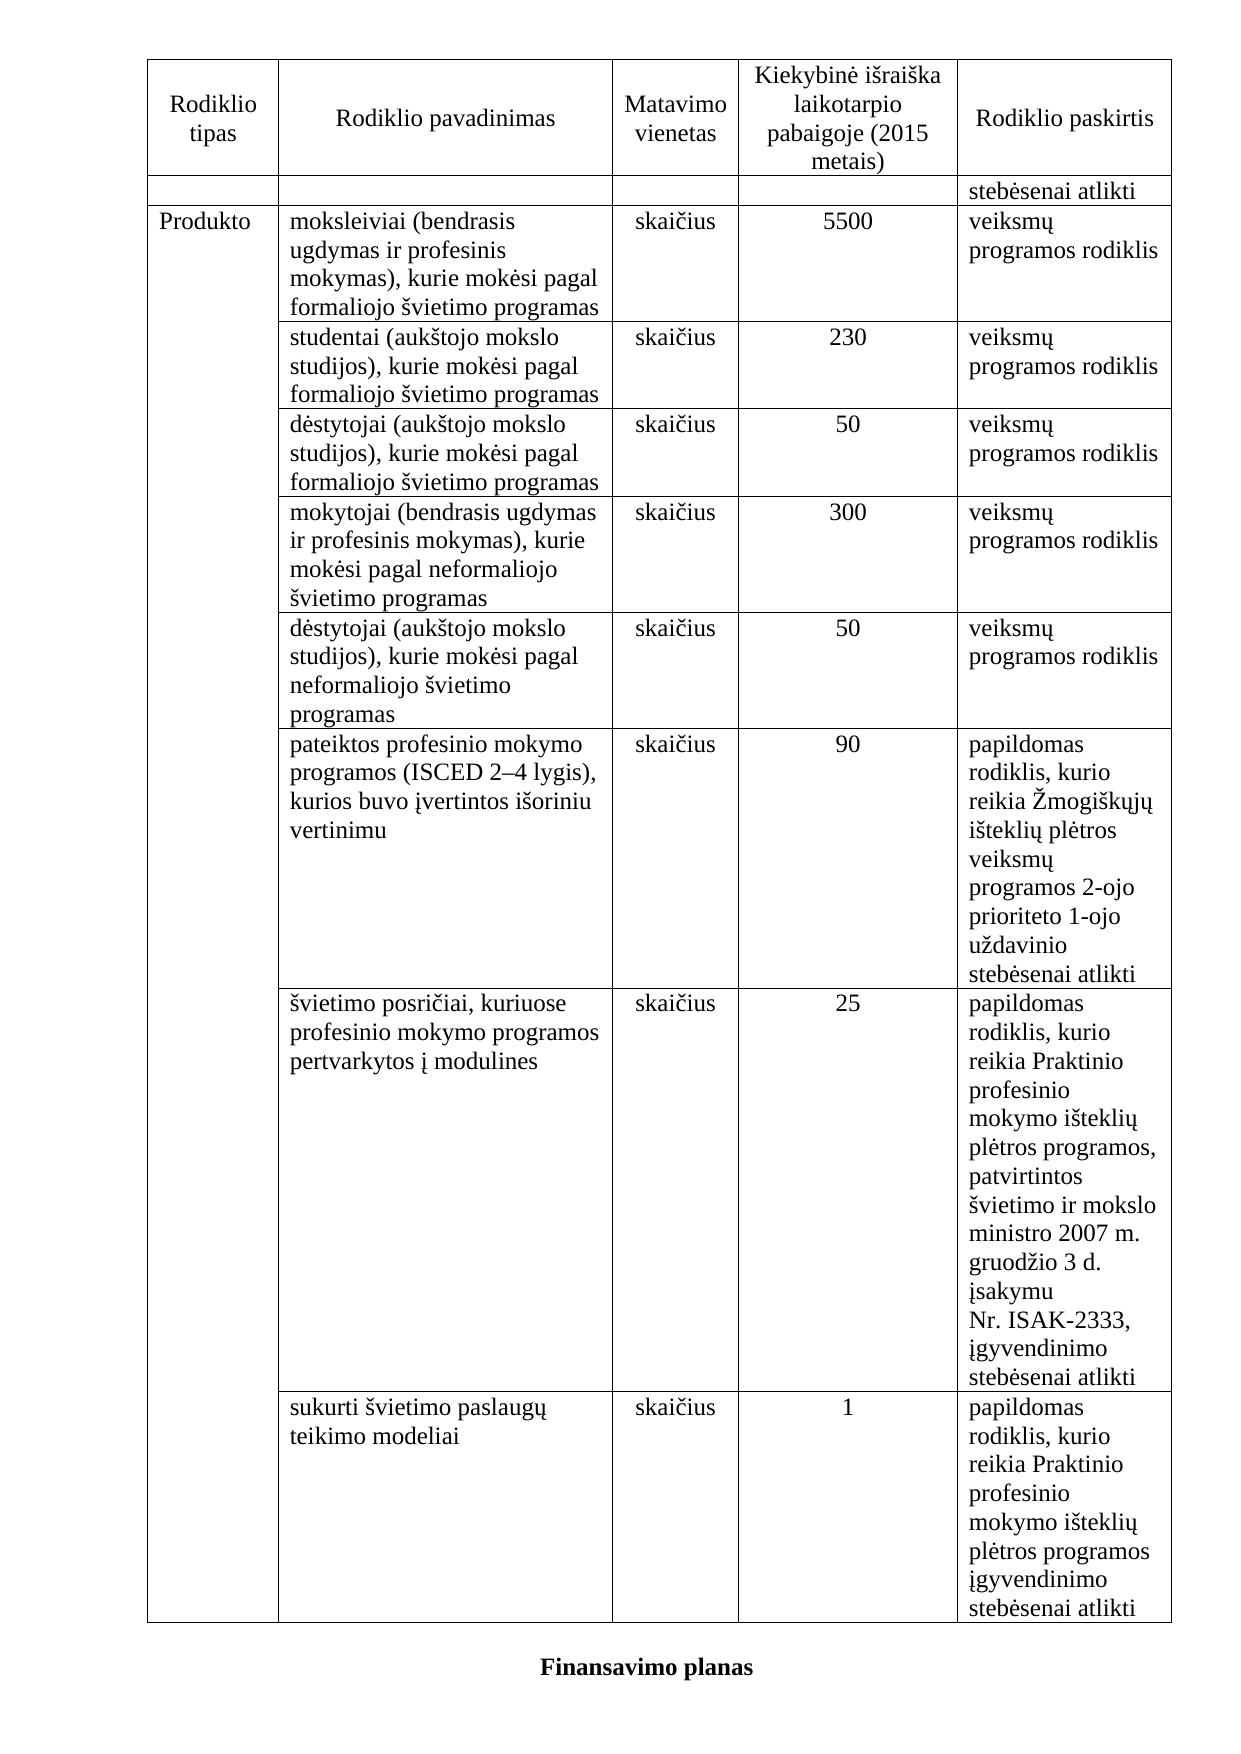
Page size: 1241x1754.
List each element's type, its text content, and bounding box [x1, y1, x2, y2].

table_cell 230 [739, 322, 957, 408]
table_cell veiksmų programos rodiklis [958, 409, 1171, 496]
table_cell skaičius [613, 497, 738, 612]
table_cell 50 [739, 613, 957, 728]
table_header Rodiklio tipas [148, 60, 278, 175]
table_cell [279, 176, 612, 205]
table_cell papildomas rodiklis, kurio reikia Žmogiškųjų išteklių plėtros veiksmų programos 2-ojo prioriteto 1-ojo uždavinio stebėsenai atlikti [958, 729, 1171, 987]
table_cell 1 [739, 1392, 957, 1622]
table_cell [148, 176, 278, 205]
table_cell studentai (aukštojo mokslo studijos), kurie mokėsi pagal formaliojo švietimo programas [279, 322, 612, 408]
table_cell veiksmų programos rodiklis [958, 497, 1171, 612]
text Finansavimo planas [148, 1652, 1152, 1681]
table_cell papildomas rodiklis, kurio reikia Praktinio profesinio mokymo išteklių plėtros programos, patvirtintos švietimo ir mokslo ministro 2007 m. gruodžio 3 d. įsakymu Nr. ISAK-2333, įgyvendinimo stebėsenai atlikti [958, 989, 1171, 1391]
table_cell dėstytojai (aukštojo mokslo studijos), kurie mokėsi pagal neformaliojo švietimo programas [279, 613, 612, 728]
table_cell 90 [739, 729, 957, 987]
table_header Rodiklio pavadinimas [279, 60, 612, 175]
table_cell mokytojai (bendrasis ugdymas ir profesinis mokymas), kurie mokėsi pagal neformaliojo švietimo programas [279, 497, 612, 612]
table_cell 5500 [739, 206, 957, 321]
table_cell skaičius [613, 409, 738, 496]
table_cell skaičius [613, 613, 738, 728]
table_cell skaičius [613, 322, 738, 408]
table_cell skaičius [613, 729, 738, 987]
table_cell veiksmų programos rodiklis [958, 322, 1171, 408]
table_header Matavimo vienetas [613, 60, 738, 175]
table_cell pateiktos profesinio mokymo programos (ISCED 2–4 lygis), kurios buvo įvertintos išoriniu vertinimu [279, 729, 612, 987]
table_cell papildomas rodiklis, kurio reikia Praktinio profesinio mokymo išteklių plėtros programos įgyvendinimo stebėsenai atlikti [958, 1392, 1171, 1622]
table_header Rodiklio paskirtis [958, 60, 1171, 175]
table_cell 25 [739, 989, 957, 1391]
table_cell [613, 176, 738, 205]
table_cell Produkto [148, 206, 278, 1622]
table_cell skaičius [613, 1392, 738, 1622]
table_cell veiksmų programos rodiklis [958, 206, 1171, 321]
table_cell 50 [739, 409, 957, 496]
table_cell moksleiviai (bendrasis ugdymas ir profesinis mokymas), kurie mokėsi pagal formaliojo švietimo programas [279, 206, 612, 321]
table_cell švietimo posričiai, kuriuose profesinio mokymo programos pertvarkytos į modulines [279, 989, 612, 1391]
table_cell skaičius [613, 989, 738, 1391]
table_cell 300 [739, 497, 957, 612]
table_cell stebėsenai atlikti [958, 176, 1171, 205]
table_cell [739, 176, 957, 205]
table_cell dėstytojai (aukštojo mokslo studijos), kurie mokėsi pagal formaliojo švietimo programas [279, 409, 612, 496]
table_cell sukurti švietimo paslaugų teikimo modeliai [279, 1392, 612, 1622]
table_cell skaičius [613, 206, 738, 321]
table_header Kiekybinė išraiška laikotarpio pabaigoje (2015 metais) [739, 60, 957, 175]
table_cell veiksmų programos rodiklis [958, 613, 1171, 728]
